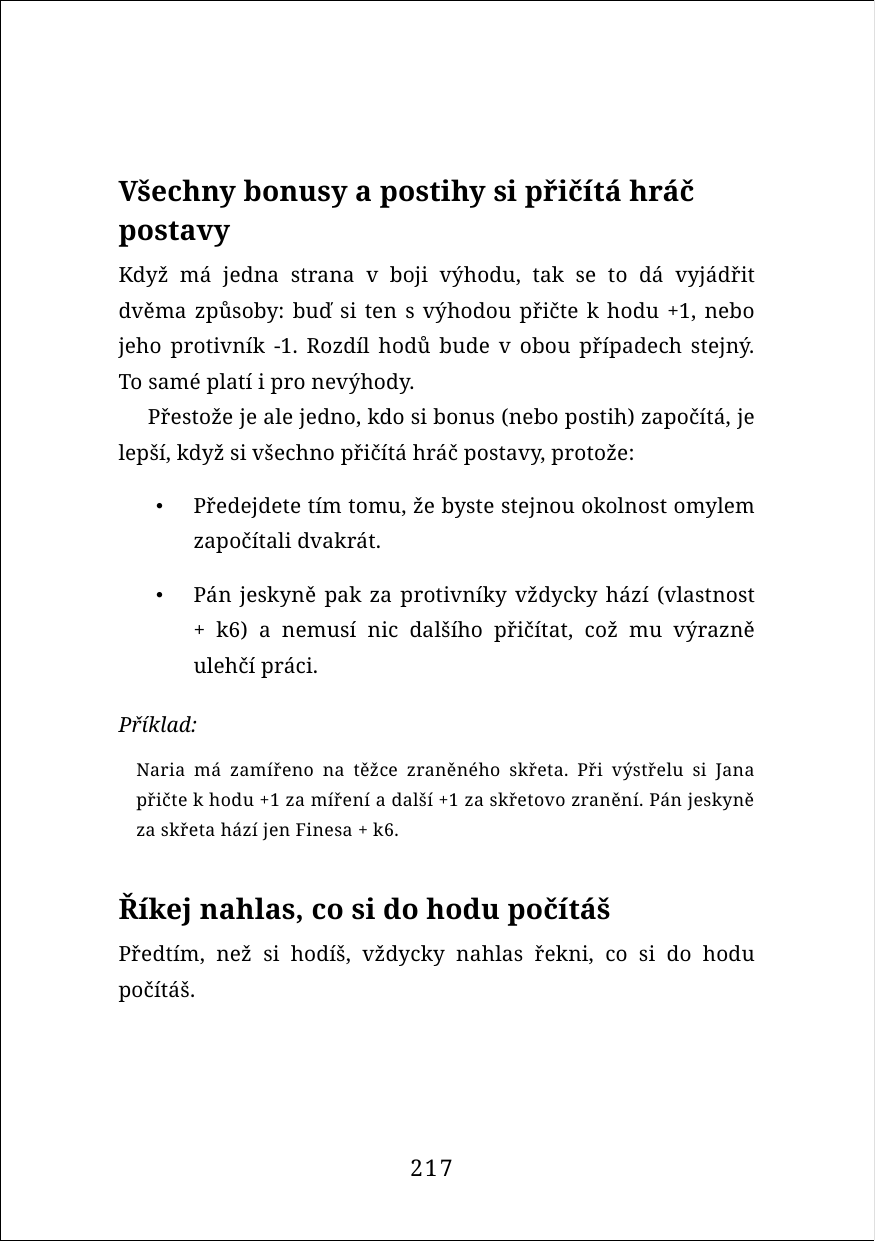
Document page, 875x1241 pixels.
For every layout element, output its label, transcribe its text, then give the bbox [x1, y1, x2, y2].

text Když má jedna strana v boji výhodu, tak se to dá vyjádřit dvěma způsoby: buď si ten s výhodou přičte k hodu +1, nebo jeho protivník -1. Rozdíl hodů bude v obou případech stejný. To samé platí i pro nevýhody. Přestože je ale jedno, kdo si bonus (nebo postih) započítá, je lepší, když si všechno přičítá hráč postavy, protože: [118, 260, 756, 466]
text Naria má zamířeno na těžce zraněného skřeta. Při výstřelu si Jana přičte k hodu +1 za míření a další +1 za skřetovo zranění. Pán jeskyně za skřeta hází jen Finesa + k6. [136, 757, 756, 842]
list Předejdete tím tomu, že byste stejnou okolnost omylem započítali dvakrát. [156, 491, 756, 555]
subtitle Říkej nahlas, co si do hodu počítáš [118, 889, 756, 928]
text Příklad: [118, 710, 756, 738]
subtitle Všechny bonusy a postihy si přičítá hráč postavy [118, 172, 756, 248]
list Pán jeskyně pak za protivníky vždycky hází (vlastnost + k6) a nemusí nic dalšího přičítat, což mu výrazně ulehčí práci. [156, 580, 756, 679]
text Předtím, než si hodíš, vždycky nahlas řekni, co si do hodu počítáš. [118, 939, 756, 1003]
